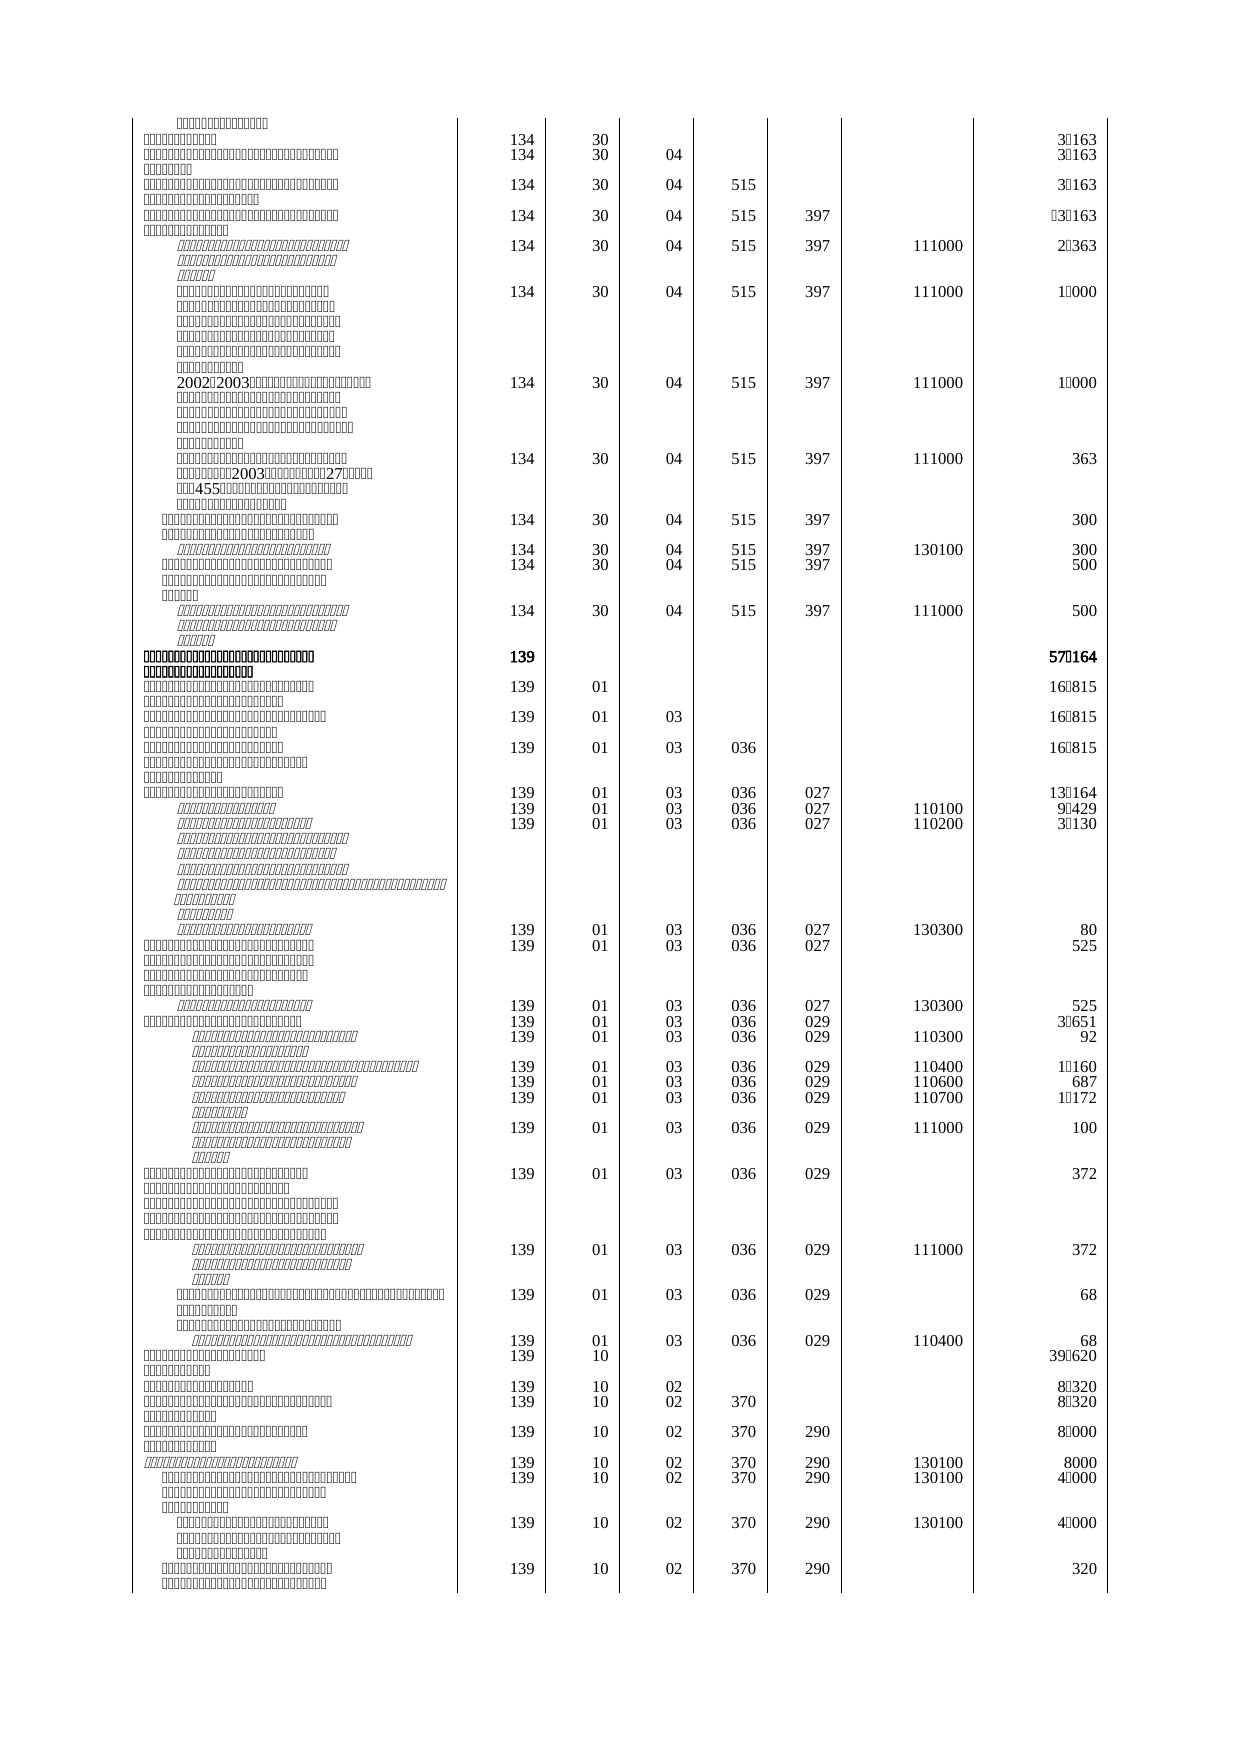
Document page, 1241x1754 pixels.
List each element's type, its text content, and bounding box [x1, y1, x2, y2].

table_cell  [768, 1335, 841, 1350]
table_cell [1108, 1563, 1138, 1593]
table_cell  [546, 514, 619, 544]
table_cell [546, 650, 619, 681]
table_cell  [694, 1076, 767, 1091]
table_cell  [620, 285, 693, 377]
table_cell  [458, 1396, 545, 1426]
table_cell [1108, 939, 1138, 1000]
table_cell [842, 1015, 973, 1031]
table_cell [768, 179, 841, 209]
table_cell  [546, 133, 619, 148]
table_cell [1108, 1380, 1138, 1396]
table_cell [1108, 179, 1138, 209]
table_cell  [768, 285, 841, 377]
table_cell  [694, 514, 767, 544]
table_cell [1108, 1426, 1138, 1456]
table_cell  [694, 1031, 767, 1061]
table_cell [842, 118, 973, 133]
table_cell  [694, 1426, 767, 1456]
table_cell [620, 118, 693, 133]
table_cell  [458, 559, 545, 605]
table_cell  [620, 711, 693, 742]
table_cell  [620, 179, 693, 209]
table_cell  [458, 939, 545, 1000]
table_cell  [694, 240, 767, 285]
table_cell [842, 179, 973, 209]
table_cell  [974, 1061, 1107, 1076]
table_cell [1108, 803, 1138, 818]
table_cell    [133, 1122, 457, 1167]
table_cell  [842, 1456, 973, 1472]
table_cell  [768, 1091, 841, 1122]
table_cell [546, 118, 619, 133]
table_cell   [133, 1091, 457, 1122]
table_cell  [546, 544, 619, 559]
table_cell [1108, 1350, 1138, 1380]
table_cell  [620, 1091, 693, 1122]
table_cell  [974, 818, 1107, 924]
table_cell [842, 1563, 973, 1593]
table_cell  [458, 514, 545, 544]
table_cell [694, 149, 767, 179]
table_cell  [546, 787, 619, 802]
table_cell   [133, 1563, 457, 1593]
table_cell  [620, 1563, 693, 1593]
table_cell [620, 133, 693, 148]
table_cell  [458, 803, 545, 818]
table_cell  [133, 544, 457, 559]
table_cell [842, 1426, 973, 1456]
table_cell  [768, 544, 841, 559]
table_cell [1108, 544, 1138, 559]
table_cell  [620, 818, 693, 924]
table_cell  [974, 681, 1107, 711]
table_cell  [620, 514, 693, 544]
table_cell  [458, 1472, 545, 1517]
table_cell  [694, 1091, 767, 1122]
table_cell  [458, 1061, 545, 1076]
table_cell   [133, 149, 457, 179]
table_cell  [974, 1335, 1107, 1350]
table_cell  [974, 1015, 1107, 1031]
table_cell   [133, 1426, 457, 1456]
table_cell [842, 209, 973, 240]
table_cell [842, 742, 973, 787]
table_cell [694, 133, 767, 148]
table_cell  [768, 1244, 841, 1289]
table_cell  [620, 1015, 693, 1031]
table_cell [1108, 1122, 1138, 1167]
table_cell  [694, 1335, 767, 1350]
table_cell  [694, 1015, 767, 1031]
table_cell  [546, 149, 619, 179]
table_cell  [458, 787, 545, 802]
table_cell  [768, 1456, 841, 1472]
table_cell  [974, 650, 1107, 681]
table_cell  [458, 1168, 545, 1243]
table_cell  [974, 1091, 1107, 1122]
table_cell  [458, 650, 545, 681]
table_cell [1108, 1289, 1138, 1335]
table_cell  [546, 453, 619, 513]
table_cell [620, 681, 693, 711]
table_cell  [768, 1426, 841, 1456]
table_cell  [620, 1517, 693, 1563]
table_cell [1108, 209, 1138, 240]
table_cell   [133, 1031, 457, 1061]
table_cell  [458, 1015, 545, 1031]
table_cell  [974, 1380, 1107, 1396]
table_cell  [458, 1517, 545, 1563]
table_cell  [458, 1380, 545, 1396]
table_cell  [974, 514, 1107, 544]
table_cell  [620, 1289, 693, 1335]
table_cell  [974, 1289, 1107, 1335]
table_cell  [694, 209, 767, 240]
table_cell  [768, 1031, 841, 1061]
table_cell  [694, 377, 767, 453]
table_cell  [768, 787, 841, 802]
table_cell  [546, 1015, 619, 1031]
table_cell  [842, 1244, 973, 1289]
table_cell [1108, 711, 1138, 742]
table_cell  [620, 939, 693, 1000]
table_cell  [842, 1031, 973, 1061]
table_cell [842, 1350, 973, 1380]
table_cell [1108, 240, 1138, 285]
table_cell  [768, 818, 841, 924]
table_cell  [974, 133, 1107, 148]
table_cell  [546, 1517, 619, 1563]
table_cell [620, 1350, 693, 1380]
table_cell  [546, 1426, 619, 1456]
table_cell  [620, 1061, 693, 1076]
table_cell  [546, 742, 619, 787]
table_cell [1108, 1244, 1138, 1289]
table_cell [768, 650, 841, 681]
table_cell [768, 1396, 841, 1426]
table_cell  [694, 544, 767, 559]
table_cell     ­ [133, 1168, 457, 1243]
table_cell [1108, 1015, 1138, 1031]
table_cell  [842, 1061, 973, 1076]
table_cell  [768, 1000, 841, 1015]
table_cell  [133, 1076, 457, 1091]
table_cell [768, 711, 841, 742]
table_cell  [694, 1244, 767, 1289]
table_cell   [133, 1350, 457, 1380]
table_cell [842, 149, 973, 179]
table_cell  [546, 1380, 619, 1396]
table_cell  [694, 742, 767, 787]
table_cell   [133, 1396, 457, 1426]
table_cell  [974, 803, 1107, 818]
table_cell  [842, 1122, 973, 1167]
table_cell  [620, 453, 693, 513]
table_cell  [546, 1122, 619, 1167]
table_cell   [133, 209, 457, 240]
table_cell  [133, 1335, 457, 1350]
table_cell  [133, 133, 457, 148]
table_cell  [974, 1000, 1107, 1015]
table_cell  [458, 179, 545, 209]
table_cell [1108, 1061, 1138, 1076]
table_cell  [768, 209, 841, 240]
table_cell [768, 118, 841, 133]
table_cell  [842, 803, 973, 818]
table_cell  [694, 1396, 767, 1426]
table_cell  [458, 544, 545, 559]
table_cell [842, 939, 973, 1000]
table_cell  [974, 1426, 1107, 1456]
table_cell [694, 118, 767, 133]
table_cell  [694, 939, 767, 1000]
table_cell  [458, 681, 545, 711]
table_cell  [458, 924, 545, 939]
table_cell  [458, 711, 545, 742]
table_cell  [694, 285, 767, 377]
table_cell  [768, 1472, 841, 1517]
table_cell  [768, 377, 841, 453]
table_cell    [133, 605, 457, 650]
table_cell  [620, 1244, 693, 1289]
table_cell    [133, 742, 457, 787]
table_cell  [974, 1563, 1107, 1593]
table_cell [458, 118, 545, 133]
table_cell [1108, 1000, 1138, 1015]
table_cell    [133, 1517, 457, 1563]
table_cell  [694, 1122, 767, 1167]
table_cell  [620, 1380, 693, 1396]
table_cell  [546, 818, 619, 924]
table_cell  [768, 939, 841, 1000]
table_cell  [620, 1000, 693, 1015]
table_cell      [133, 377, 457, 453]
table_cell  [768, 1015, 841, 1031]
table_cell  [842, 605, 973, 650]
table_cell  [768, 514, 841, 544]
table_cell  [458, 377, 545, 453]
table_cell  [546, 179, 619, 209]
table_cell  [620, 149, 693, 179]
table_cell  [694, 1168, 767, 1243]
table_cell [1108, 514, 1138, 544]
table_cell [1108, 1335, 1138, 1350]
table_cell [1108, 650, 1138, 681]
table_cell   [133, 179, 457, 209]
table_cell   [133, 514, 457, 544]
table_cell [842, 1289, 973, 1335]
table_cell [842, 559, 973, 605]
table_cell  [768, 605, 841, 650]
table_cell  [546, 1091, 619, 1122]
table_cell  [842, 924, 973, 939]
table_cell  [974, 742, 1107, 787]
table_cell  [458, 1426, 545, 1456]
table_cell  [768, 924, 841, 939]
table_cell [842, 787, 973, 802]
table_cell [1108, 818, 1138, 924]
table_cell  [768, 240, 841, 285]
table_cell  [842, 1091, 973, 1122]
table_cell [620, 650, 693, 681]
table_cell [974, 118, 1107, 133]
table_cell  [546, 1076, 619, 1091]
table_cell  [620, 1456, 693, 1472]
table_cell [768, 133, 841, 148]
table_cell  [842, 1000, 973, 1015]
table_cell  [546, 1350, 619, 1380]
table_cell  [458, 1031, 545, 1061]
table_cell [1108, 133, 1138, 148]
table_cell  [133, 1061, 457, 1076]
table_cell  [133, 787, 457, 802]
table_cell  [842, 544, 973, 559]
table_cell [694, 1350, 767, 1380]
table_cell  [458, 1091, 545, 1122]
table_cell   [133, 1289, 457, 1335]
table_cell  [974, 605, 1107, 650]
table_cell  [842, 240, 973, 285]
table_cell    [133, 1472, 457, 1517]
table_cell  [974, 453, 1107, 513]
table_cell  [768, 1061, 841, 1076]
table_cell  [974, 1122, 1107, 1167]
table_cell [694, 650, 767, 681]
table_cell [842, 711, 973, 742]
table_cell  [458, 149, 545, 179]
table_cell  [974, 1168, 1107, 1243]
table_cell  [546, 559, 619, 605]
table_cell  [546, 1031, 619, 1061]
table_cell  [458, 240, 545, 285]
table_cell [768, 149, 841, 179]
table_cell  [620, 240, 693, 285]
table_cell  [133, 803, 457, 818]
table_cell [842, 681, 973, 711]
table_cell [1108, 742, 1138, 787]
table_cell  [546, 285, 619, 377]
table_cell  [620, 559, 693, 605]
table_cell  [974, 544, 1107, 559]
table_cell  [620, 605, 693, 650]
table_cell  [620, 377, 693, 453]
table_cell    [133, 240, 457, 285]
table_cell  [974, 1031, 1107, 1061]
table_cell  [620, 742, 693, 787]
table_cell [768, 681, 841, 711]
table_cell  [974, 1472, 1107, 1517]
table_cell  [768, 1563, 841, 1593]
table_cell  [620, 787, 693, 802]
table_cell  [620, 1122, 693, 1167]
table_cell [768, 1350, 841, 1380]
table_cell  [768, 1289, 841, 1335]
table_cell  [694, 787, 767, 802]
table_cell [1108, 681, 1138, 711]
table_cell  [458, 1000, 545, 1015]
table_cell    [133, 559, 457, 605]
table_cell  [974, 1456, 1107, 1472]
table_cell  [458, 605, 545, 650]
table_cell  [458, 1456, 545, 1472]
table_cell  [620, 924, 693, 939]
table_cell [1108, 1031, 1138, 1061]
table_cell [842, 1168, 973, 1243]
table_cell  [768, 1122, 841, 1167]
table_cell  [694, 179, 767, 209]
table_cell [1108, 1456, 1138, 1472]
table_cell [1108, 1091, 1138, 1122]
table_cell [1108, 1168, 1138, 1243]
table_cell  [546, 681, 619, 711]
table_cell  [458, 1335, 545, 1350]
table_cell  [694, 1563, 767, 1593]
table_cell  [546, 1289, 619, 1335]
table_cell  [133, 1456, 457, 1472]
table_cell  [546, 209, 619, 240]
table_cell  [974, 1244, 1107, 1289]
table_cell  [458, 133, 545, 148]
table_cell  [546, 1168, 619, 1243]
table_cell  [842, 818, 973, 924]
table_cell  [974, 559, 1107, 605]
table_cell [1108, 605, 1138, 650]
table_cell  [620, 1076, 693, 1091]
table_cell  [694, 1472, 767, 1517]
table_cell   [133, 711, 457, 742]
table_cell  [694, 818, 767, 924]
table_cell  [768, 453, 841, 513]
table_cell  [974, 787, 1107, 802]
table_cell  [694, 1289, 767, 1335]
table_cell  [620, 544, 693, 559]
table_cell  [974, 939, 1107, 1000]
table_cell  [694, 559, 767, 605]
table_cell  [842, 453, 973, 513]
table_cell [1108, 149, 1138, 179]
table_cell [768, 742, 841, 787]
table_cell  [694, 1000, 767, 1015]
table_cell  [974, 240, 1107, 285]
table_cell [694, 1380, 767, 1396]
table_cell [1108, 559, 1138, 605]
table_cell  [974, 1076, 1107, 1091]
table_cell  [620, 209, 693, 240]
table_cell  [546, 1335, 619, 1350]
table_cell  [133, 1000, 457, 1015]
table_cell  [974, 924, 1107, 939]
table_cell   [133, 650, 457, 681]
table_cell  [620, 1335, 693, 1350]
table_cell  [694, 1061, 767, 1076]
table_cell       [133, 285, 457, 377]
table_cell [768, 1380, 841, 1396]
table_cell [1108, 285, 1138, 377]
table_cell  [768, 559, 841, 605]
table_cell  [768, 1168, 841, 1243]
table_cell  [458, 1122, 545, 1167]
table_cell  [974, 149, 1107, 179]
table_cell    [133, 1244, 457, 1289]
table_cell [694, 711, 767, 742]
table_cell  [694, 453, 767, 513]
table_cell  [458, 209, 545, 240]
table_cell [1108, 924, 1138, 939]
table_cell  [133, 1380, 457, 1396]
table_cell  [974, 285, 1107, 377]
table_cell  [842, 285, 973, 377]
table_cell  [546, 1563, 619, 1593]
table_cell  [694, 924, 767, 939]
table_cell  [620, 1426, 693, 1456]
table_cell  [458, 285, 545, 377]
table_cell  [694, 1517, 767, 1563]
table_cell  [842, 1472, 973, 1517]
table_cell  [546, 240, 619, 285]
table_cell  [546, 1244, 619, 1289]
table_cell [1108, 118, 1138, 133]
table_cell  [620, 1168, 693, 1243]
table_cell  [546, 803, 619, 818]
table_cell  [133, 924, 457, 939]
table_cell  [546, 1061, 619, 1076]
table_cell     [133, 453, 457, 513]
table_cell  [458, 1076, 545, 1091]
table_cell  [458, 742, 545, 787]
table_cell [1108, 787, 1138, 802]
table_cell  [974, 1350, 1107, 1380]
table_cell  [842, 377, 973, 453]
table_cell  [842, 1517, 973, 1563]
table_cell  [974, 1517, 1107, 1563]
table_cell  [546, 1396, 619, 1426]
table_cell  [974, 711, 1107, 742]
table_cell  [458, 1289, 545, 1335]
table_cell  [974, 179, 1107, 209]
table_cell  [546, 1456, 619, 1472]
table_cell [842, 650, 973, 681]
table_cell  [768, 1517, 841, 1563]
table_cell  [768, 1076, 841, 1091]
table_cell  [458, 453, 545, 513]
table_cell  [620, 1396, 693, 1426]
table_cell  [694, 1456, 767, 1472]
table_cell [694, 681, 767, 711]
table_cell  [620, 1472, 693, 1517]
table_cell [1108, 1076, 1138, 1091]
table_cell [842, 514, 973, 544]
table_cell  [458, 1563, 545, 1593]
table_cell  [546, 924, 619, 939]
table_cell  [133, 118, 457, 133]
table_cell  [694, 803, 767, 818]
table_cell [1108, 453, 1138, 513]
table_cell  [546, 377, 619, 453]
table_cell  [694, 605, 767, 650]
table_cell  [842, 1076, 973, 1091]
table_cell  [620, 1031, 693, 1061]
table_cell     [133, 939, 457, 1000]
table_cell [842, 133, 973, 148]
table_cell  [620, 803, 693, 818]
table_cell  [546, 605, 619, 650]
table_cell  [974, 377, 1107, 453]
table_cell  [768, 803, 841, 818]
table_cell  [974, 1396, 1107, 1426]
table_cell [1108, 1517, 1138, 1563]
table_cell  [458, 1350, 545, 1380]
table_cell   [133, 681, 457, 711]
table_cell [1108, 1472, 1138, 1517]
table_cell  [546, 1472, 619, 1517]
table_cell  [974, 209, 1107, 240]
table_cell [842, 1380, 973, 1396]
table_cell  [546, 711, 619, 742]
table_cell [842, 1396, 973, 1426]
table_cell  [842, 1335, 973, 1350]
table_cell  [458, 1244, 545, 1289]
table_cell  [546, 1000, 619, 1015]
table_cell       [133, 818, 457, 924]
table_cell  [133, 1015, 457, 1031]
table_cell  [458, 818, 545, 924]
table_cell [1108, 1396, 1138, 1426]
table_cell [1108, 377, 1138, 453]
table_cell  [546, 939, 619, 1000]
